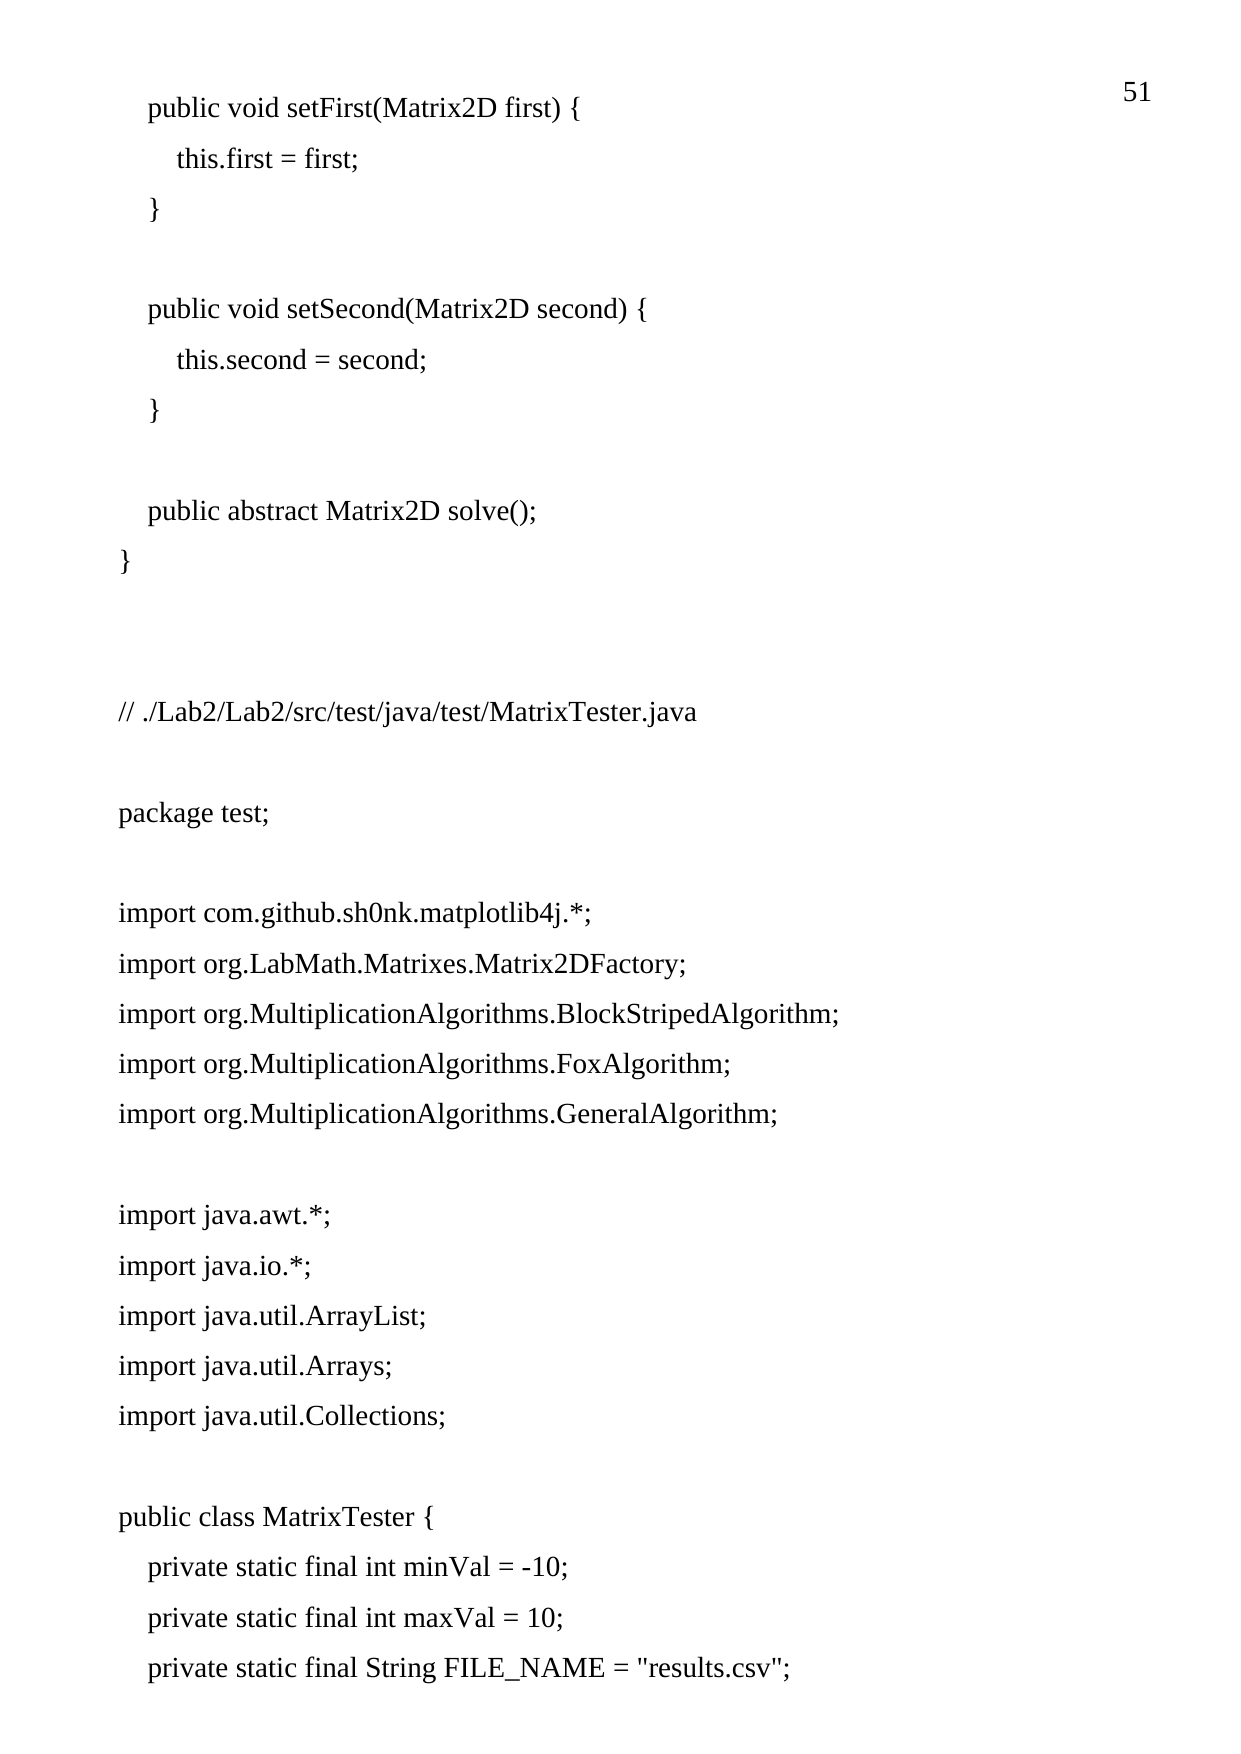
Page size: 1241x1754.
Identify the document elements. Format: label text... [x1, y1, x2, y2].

text import com.github.sh0nk.matplotlib4j.*; [118, 895, 1122, 929]
text import org.MultiplicationAlgorithms.FoxAlgorithm; [118, 1046, 1122, 1080]
text public class MatrixTester { [118, 1499, 1122, 1533]
text public abstract Matrix2D solve(); [118, 493, 1122, 526]
text import java.util.Collections; [118, 1398, 1122, 1432]
text import java.util.Arrays; [118, 1348, 1122, 1382]
text import java.util.ArrayList; [118, 1298, 1122, 1331]
text this.first = first; [118, 141, 1122, 174]
text import org.LabMath.Matrixes.Matrix2DFactory; [118, 946, 1122, 979]
text public void setFirst(Matrix2D first) { [118, 90, 1122, 124]
text package test; [118, 795, 1122, 828]
text // ./Lab2/Lab2/src/test/java/test/MatrixTester.java [118, 694, 1122, 728]
text public void setSecond(Matrix2D second) { [118, 292, 1122, 325]
text } [118, 392, 1122, 426]
text } [118, 191, 1122, 224]
text private static final String FILE_NAME = "results.csv"; [118, 1650, 1122, 1684]
text private static final int minVal = -10; [118, 1549, 1122, 1583]
text import org.MultiplicationAlgorithms.GeneralAlgorithm; [118, 1097, 1122, 1130]
text } [118, 543, 1122, 577]
text private static final int maxVal = 10; [118, 1600, 1122, 1633]
text import java.awt.*; [118, 1197, 1122, 1231]
text import java.io.*; [118, 1248, 1122, 1281]
text import org.MultiplicationAlgorithms.BlockStripedAlgorithm; [118, 996, 1122, 1029]
text this.second = second; [118, 342, 1122, 376]
